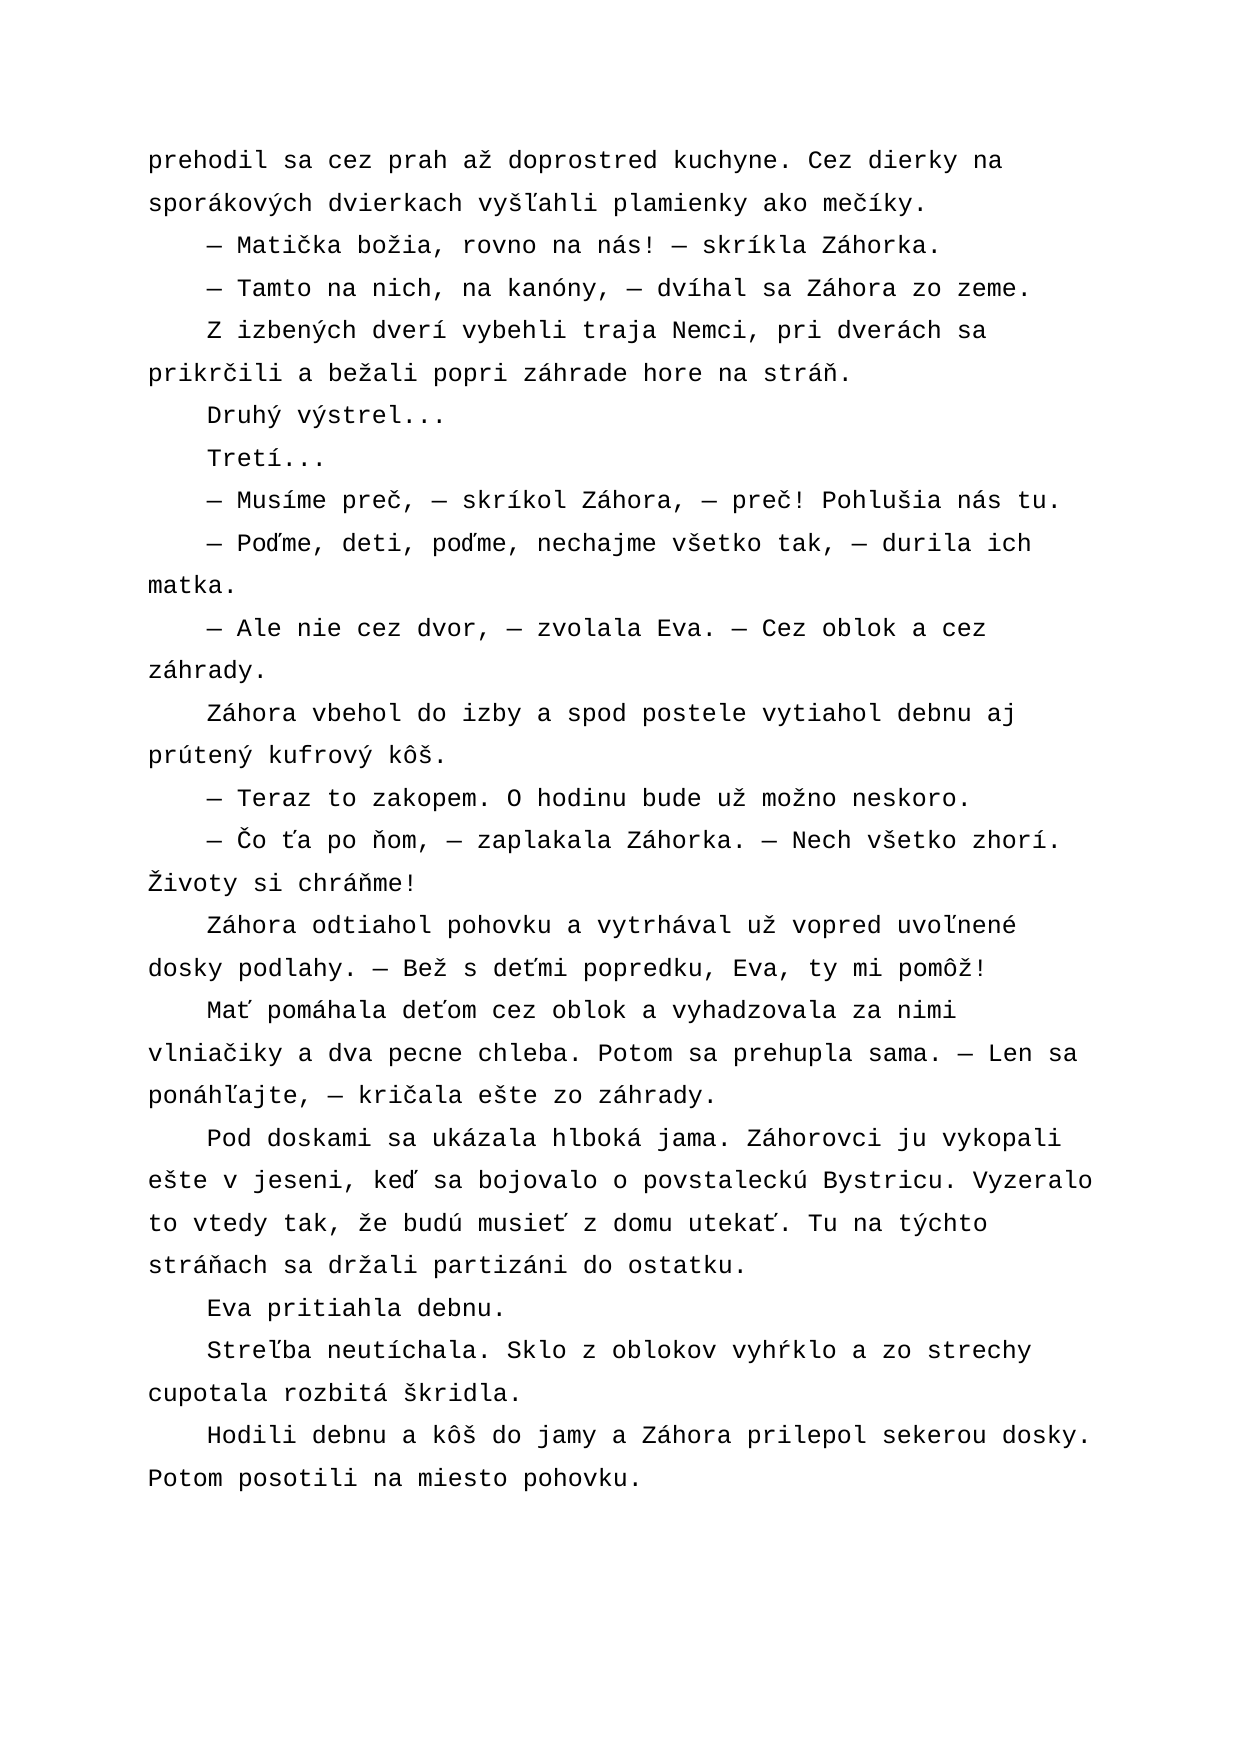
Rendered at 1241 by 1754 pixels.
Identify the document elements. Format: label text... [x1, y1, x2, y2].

text — Musíme preč, — skríkol Záhora, — preč! Pohlušia nás tu. [148, 488, 1093, 516]
text — Matička božia, rovno na nás! — skríkla Záhorka. [148, 233, 1093, 261]
text Mať pomáhala deťom cez oblok a vyhadzovala za nimi vlniačiky a dva pecne chleba. Potom sa prehupla sama. — Len sa ponáhľajte, — kričala ešte zo záhrady. [148, 998, 1093, 1111]
text Z izbených dverí vybehli traja Nemci, pri dverách sa prikrčili a bežali popri záhrade hore na stráň. [148, 318, 1093, 388]
text prehodil sa cez prah až doprostred kuchyne. Cez dierky na sporákových dvierkach vyšľahli plamienky ako mečíky. [148, 148, 1093, 218]
text Streľba neutíchala. Sklo z oblokov vyhŕklo a zo strechy cupotala rozbitá škridla. [148, 1338, 1093, 1408]
text Záhora odtiahol pohovku a vytrhával už vopred uvoľnené dosky podlahy. — Bež s deťmi popredku, Eva, ty mi pomôž! [148, 913, 1093, 983]
text Záhora vbehol do izby a spod postele vytiahol debnu aj prútený kufrový kôš. [148, 700, 1093, 771]
text — Ale nie cez dvor, — zvolala Eva. — Cez oblok a cez záhrady. [148, 615, 1093, 686]
text — Tamto na nich, na kanóny, — dvíhal sa Záhora zo zeme. [148, 275, 1093, 303]
text — Čo ťa po ňom, — zaplakala Záhorka. — Nech všetko zhorí. Životy si chráňme! [148, 828, 1093, 898]
text Tretí... [148, 445, 1093, 473]
text Druhý výstrel... [148, 403, 1093, 431]
text Eva pritiahla debnu. [148, 1295, 1093, 1323]
text — Poďme, deti, poďme, nechajme všetko tak, — durila ich matka. [148, 530, 1093, 601]
text Pod doskami sa ukázala hlboká jama. Záhorovci ju vykopali ešte v jeseni, keď sa bojovalo o povstaleckú Bystricu. Vyzeralo to vtedy tak, že budú musieť z domu utekať. Tu na týchto stráňach sa držali partizáni do ostatku. [148, 1125, 1093, 1281]
text — Teraz to zakopem. O hodinu bude už možno neskoro. [148, 785, 1093, 813]
text Hodili debnu a kôš do jamy a Záhora prilepol sekerou dosky. Potom posotili na miesto pohovku. [148, 1423, 1093, 1493]
